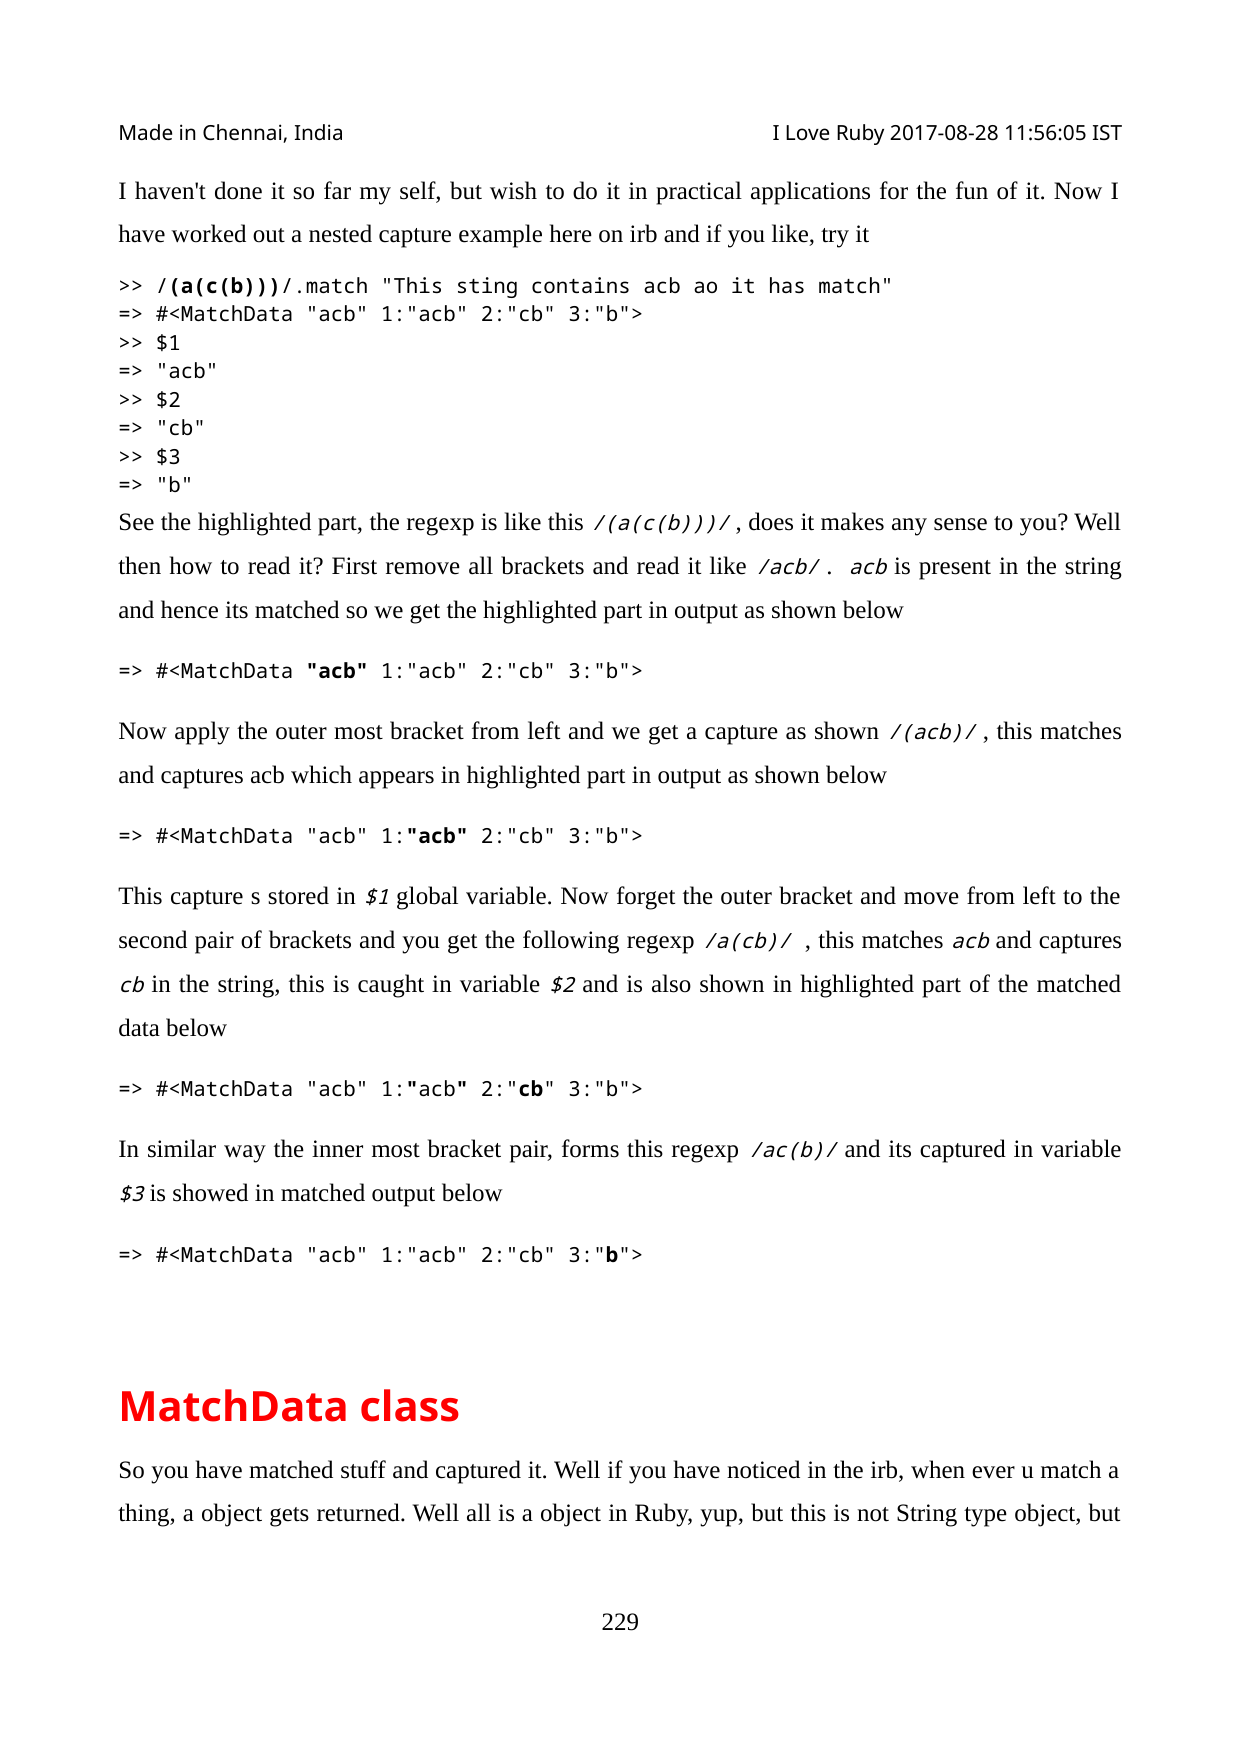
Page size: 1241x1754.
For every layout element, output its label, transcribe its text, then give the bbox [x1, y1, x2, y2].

text >> $3 [118, 442, 1122, 470]
text => #<MatchData "acb" 1:"acb" 2:"cb" 3:"b"> [118, 299, 1122, 328]
text Now apply the outer most bracket from left and we get a capture as shown /(acb)/ , this matches and captures acb which appears in highlighted part in output as shown below [118, 716, 1122, 789]
text >> $1 [118, 328, 1122, 356]
text See the highlighted part, the regexp is like this /(a(c(b)))/ , does it makes any sense to you? Well then how to read it? First remove all brackets and read it like /acb/ . acb is present in the string and hence its matched so we get the highlighted part in output as shown below [118, 507, 1122, 624]
text I haven't done it so far my self, but wish to do it in practical applications for the fun of it. Now I have worked out a nested capture example here on irb and if you like, try it [118, 176, 1122, 248]
text => "acb" [118, 356, 1122, 385]
text >> $2 [118, 385, 1122, 413]
text => #<MatchData "acb" 1:"acb" 2:"cb" 3:"b"> [118, 1240, 1122, 1268]
subtitle MatchData class [118, 1377, 1122, 1434]
text >> /(a(c(b)))/.match "This sting contains acb ao it has match" [118, 271, 1122, 299]
text So you have matched stuff and captured it. Well if you have noticed in the irb, when ever u match a thing, a object gets returned. Well all is a object in Ruby, yup, but this is not String type object, but [118, 1455, 1122, 1527]
text => #<MatchData "acb" 1:"acb" 2:"cb" 3:"b"> [118, 1074, 1122, 1102]
text => #<MatchData "acb" 1:"acb" 2:"cb" 3:"b"> [118, 821, 1122, 849]
text This capture s stored in $1 global variable. Now forget the outer bracket and move from left to the second pair of brackets and you get the following regexp /a(cb)/ , this matches acb and captures cb in the string, this is caught in variable $2 and is also shown in highlighted part of the matched data below [118, 881, 1122, 1042]
text => "b" [118, 470, 1122, 499]
text => #<MatchData "acb" 1:"acb" 2:"cb" 3:"b"> [118, 656, 1122, 684]
text => "cb" [118, 413, 1122, 442]
text In similar way the inner most bracket pair, forms this regexp /ac(b)/ and its captured in variable $3 is showed in matched output below [118, 1134, 1122, 1207]
